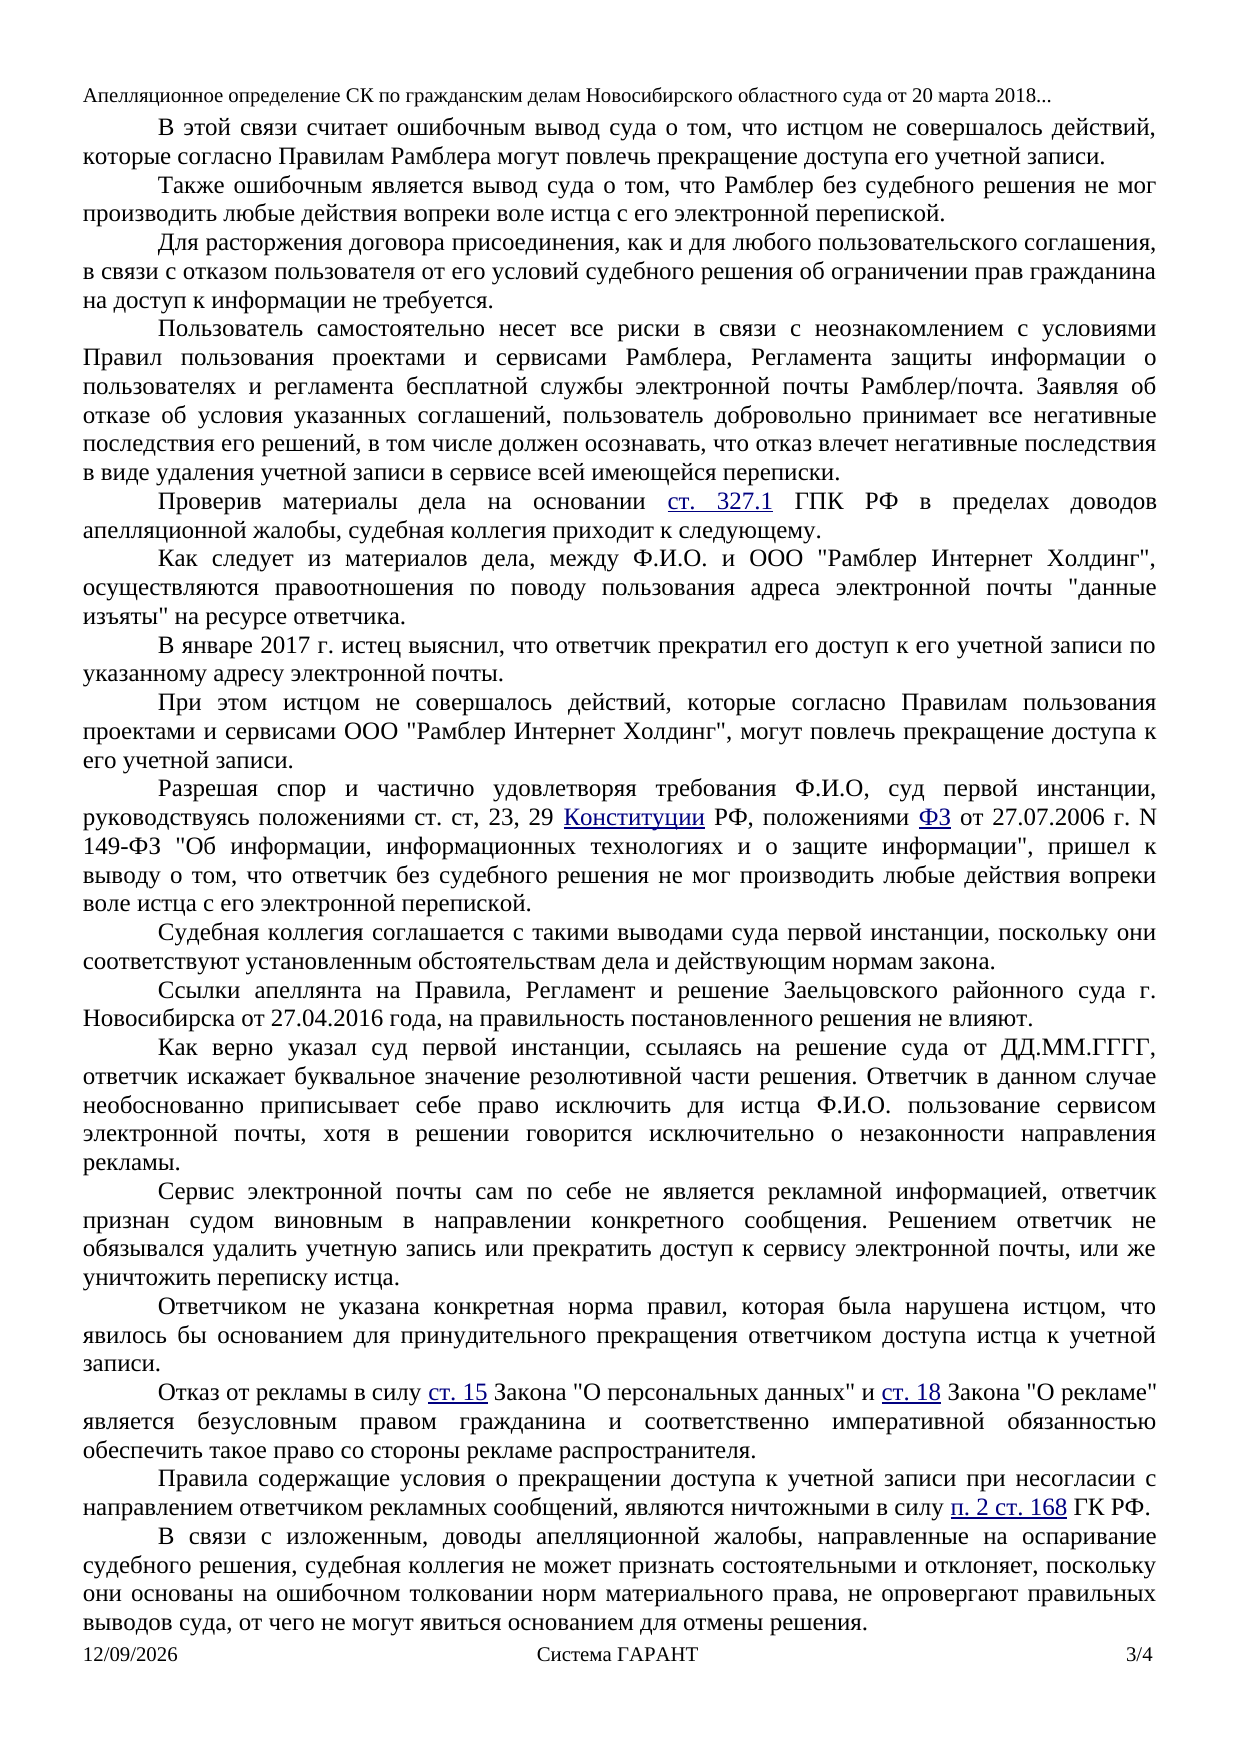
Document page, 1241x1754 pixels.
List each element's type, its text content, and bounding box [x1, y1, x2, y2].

text Ответчиком не указана конкретная норма правил, которая была нарушена истцом, что явилось бы основанием для принудительного прекращения ответчиком доступа истца к учетной записи. [83, 1291, 1157, 1377]
text Судебная коллегия соглашается с такими выводами суда первой инстанции, поскольку они соответствуют установленным обстоятельствам дела и действующим нормам закона. [83, 917, 1157, 975]
text В январе 2017 г. истец выяснил, что ответчик прекратил его доступ к его учетной записи по указанному адресу электронной почты. [83, 630, 1157, 687]
text При этом истцом не совершалось действий, которые согласно Правилам пользования проектами и сервисами ООО "Рамблер Интернет Холдинг", могут повлечь прекращение доступа к его учетной записи. [83, 687, 1157, 773]
text Как верно указал суд первой инстанции, ссылаясь на решение суда от ДД.ММ.ГГГГ, ответчик искажает буквальное значение резолютивной части решения. Ответчик в данном случае необоснованно приписывает себе право исключить для истца Ф.И.О. пользование сервисом электронной почты, хотя в решении говорится исключительно о незаконности направления рекламы. [83, 1032, 1157, 1176]
text Правила содержащие условия о прекращении доступа к учетной записи при несогласии с направлением ответчиком рекламных сообщений, являются ничтожными в силу п. 2 ст. 168 ГК РФ. [83, 1463, 1157, 1521]
text Пользователь самостоятельно несет все риски в связи с неознакомлением с условиями Правил пользования проектами и сервисами Рамблера, Регламента защиты информации о пользователях и регламента бесплатной службы электронной почты Рамблер/почта. Заявляя об отказе об условия указанных соглашений, пользователь добровольно принимает все негативные последствия его решений, в том числе должен осознавать, что отказ влечет негативные последствия в виде удаления учетной записи в сервисе всей имеющейся переписки. [83, 313, 1157, 486]
text Также ошибочным является вывод суда о том, что Рамблер без судебного решения не мог производить любые действия вопреки воле истца с его электронной перепиской. [83, 170, 1157, 227]
text Как следует из материалов дела, между Ф.И.О. и ООО "Рамблер Интернет Холдинг", осуществляются правоотношения по поводу пользования адреса электронной почты "данные изъяты" на ресурсе ответчика. [83, 543, 1157, 630]
text Отказ от рекламы в силу ст. 15 Закона "О персональных данных" и ст. 18 Закона "О рекламе" является безусловным правом гражданина и соответственно императивной обязанностью обеспечить такое право со стороны рекламе распространителя. [83, 1377, 1157, 1463]
text Сервис электронной почты сам по себе не является рекламной информацией, ответчик признан судом виновным в направлении конкретного сообщения. Решением ответчик не обязывался удалить учетную запись или прекратить доступ к сервису электронной почты, или же уничтожить переписку истца. [83, 1176, 1157, 1291]
text В связи с изложенным, доводы апелляционной жалобы, направленные на оспаривание судебного решения, судебная коллегия не может признать состоятельными и отклоняет, поскольку они основаны на ошибочном толковании норм материального права, не опровергают правильных выводов суда, от чего не могут явиться основанием для отмены решения. [83, 1521, 1157, 1636]
text Проверив материалы дела на основании ст. 327.1 ГПК РФ в пределах доводов апелляционной жалобы, судебная коллегия приходит к следующему. [83, 486, 1157, 543]
text В этой связи считает ошибочным вывод суда о том, что истцом не совершалось действий, которые согласно Правилам Рамблера могут повлечь прекращение доступа его учетной записи. [83, 112, 1157, 170]
text Ссылки апеллянта на Правила, Регламент и решение Заельцовского районного суда г. Новосибирска от 27.04.2016 года, на правильность постановленного решения не влияют. [83, 975, 1157, 1032]
text Разрешая спор и частично удовлетворяя требования Ф.И.О, суд первой инстанции, руководствуясь положениями ст. ст, 23, 29 Конституции РФ, положениями ФЗ от 27.07.2006 г. N 149-ФЗ "Об информации, информационных технологиях и о защите информации", пришел к выводу о том, что ответчик без судебного решения не мог производить любые действия вопреки воле истца с его электронной перепиской. [83, 773, 1157, 917]
text Для расторжения договора присоединения, как и для любого пользовательского соглашения, в связи с отказом пользователя от его условий судебного решения об ограничении прав гражданина на доступ к информации не требуется. [83, 227, 1157, 313]
